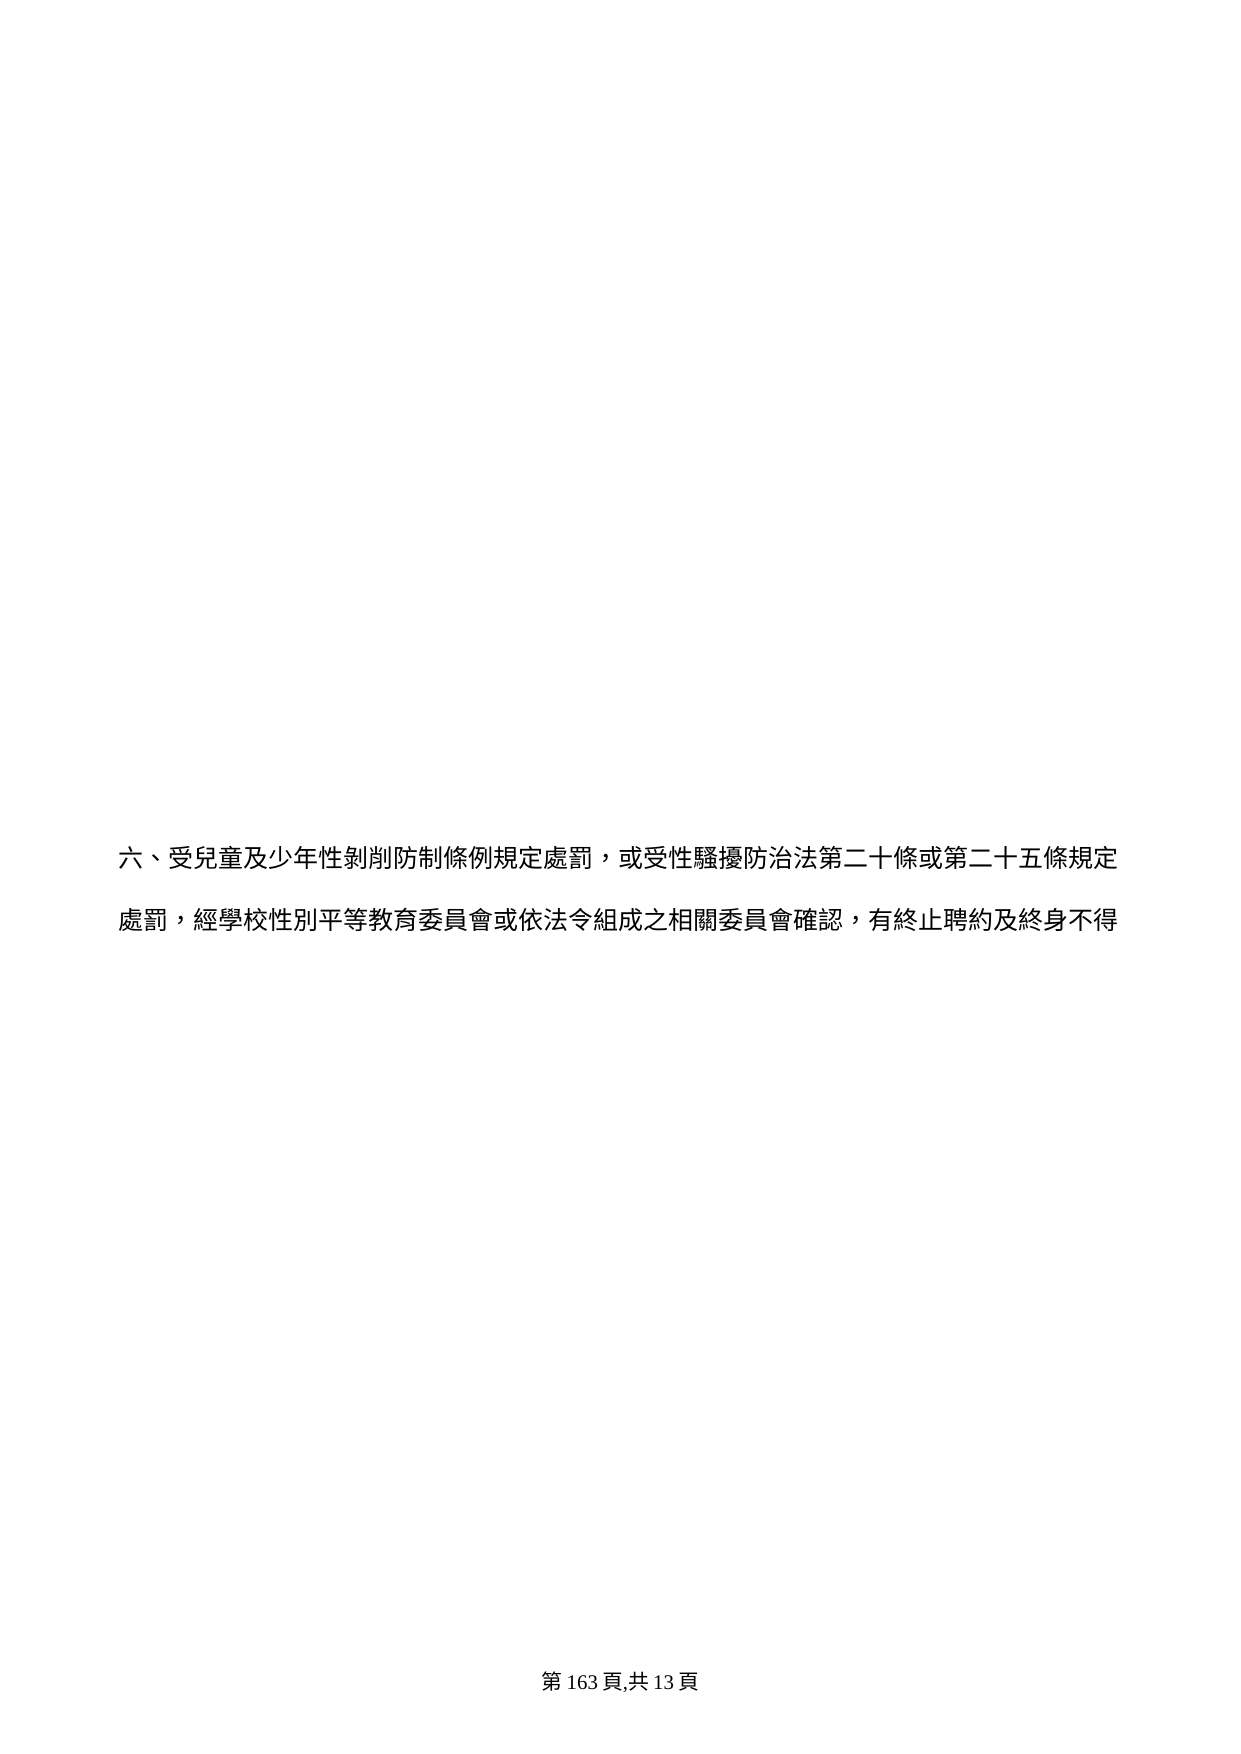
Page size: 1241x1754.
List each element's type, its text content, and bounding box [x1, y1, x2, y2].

text 六、受兒童及少年性剝削防制條例規定處罰，或受性騷擾防治法第二十條或第二十五條規定處罰，經學校性別平等教育委員會或依法令組成之相關委員會確認，有終止聘約及終身不得 [118, 814, 1122, 939]
